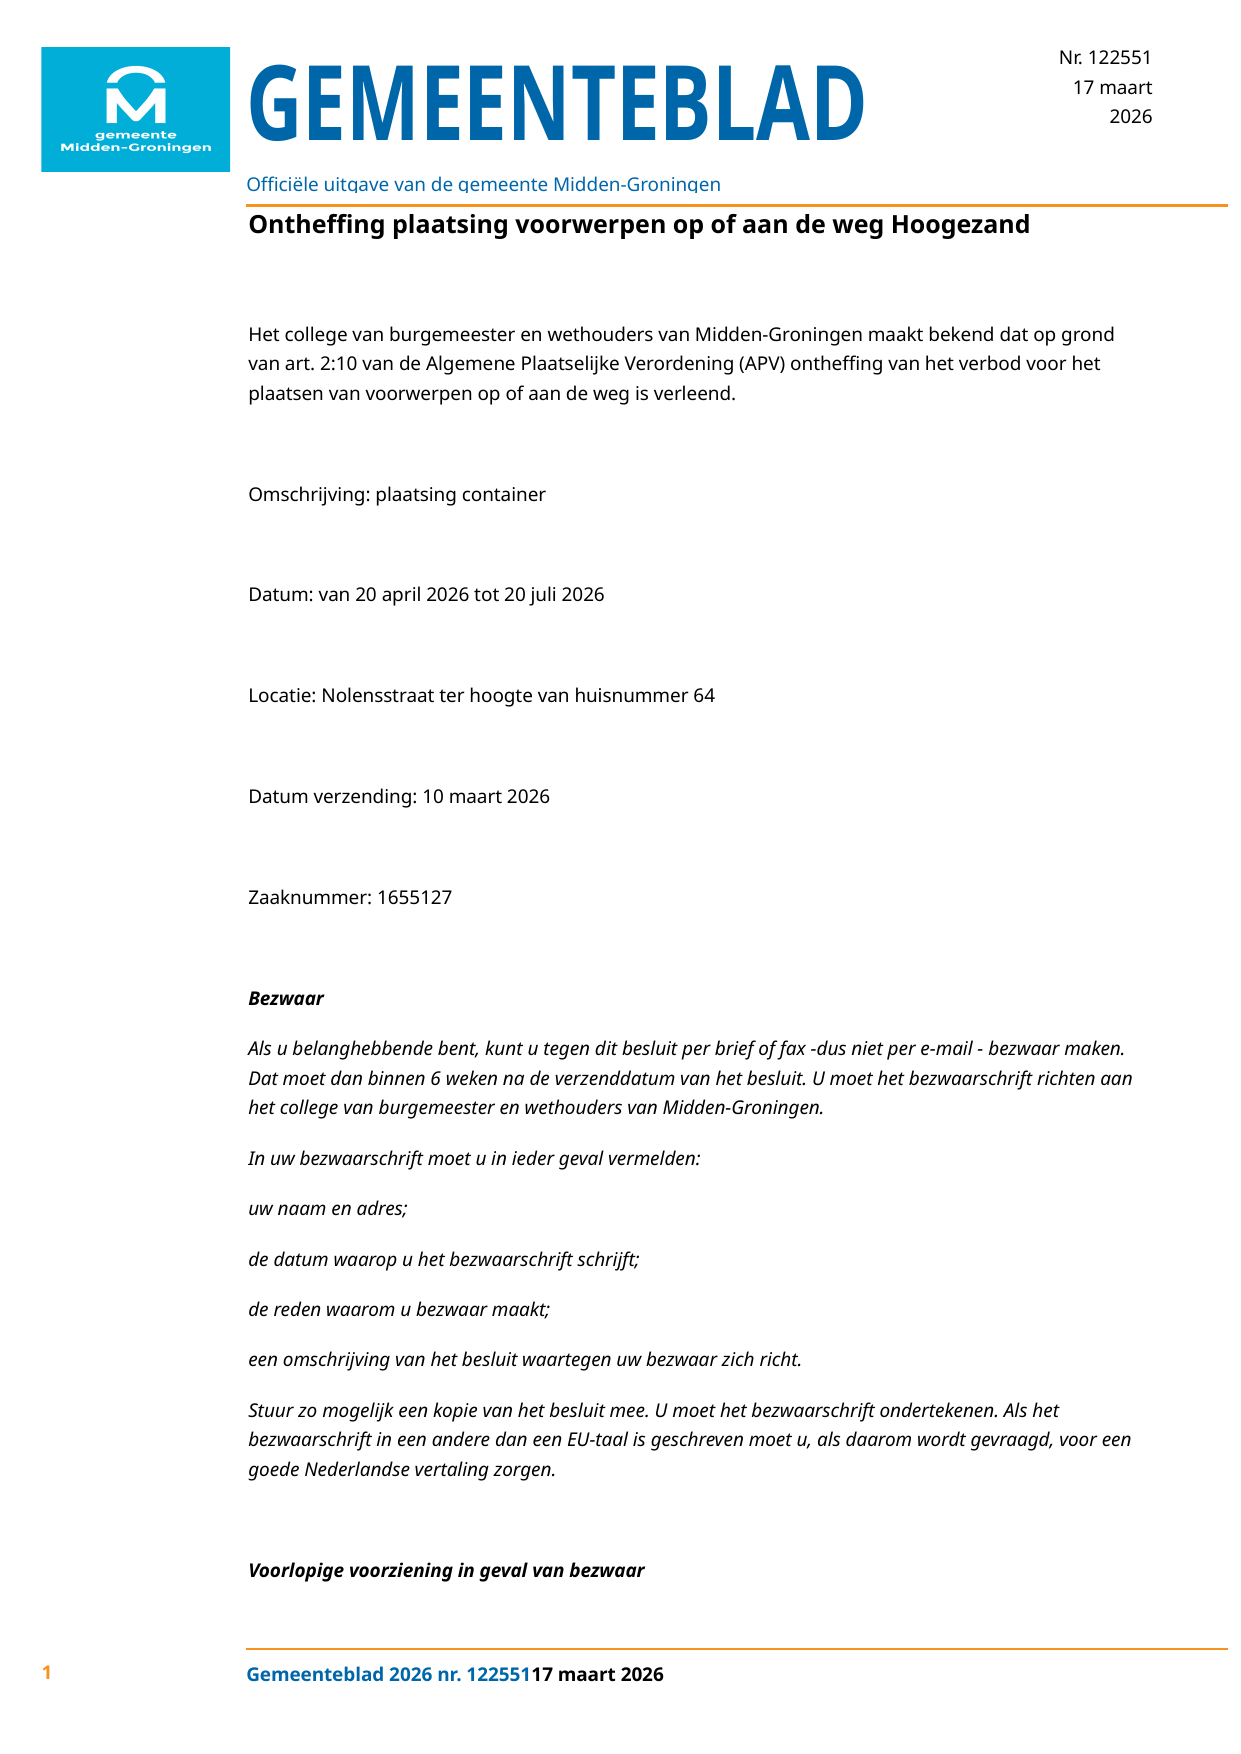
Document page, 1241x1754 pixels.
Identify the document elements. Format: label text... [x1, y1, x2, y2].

text een omschrijving van het besluit waartegen uw bezwaar zich richt. [248, 1347, 1152, 1372]
text Ontheffing plaatsing voorwerpen op of aan de weg Hoogezand [248, 207, 1152, 241]
picture [107, 89, 165, 122]
text Voorlopige voorziening in geval van bezwaar [248, 1557, 1152, 1583]
text Als u belanghebbende bent, kunt u tegen dit besluit per brief of fax -dus niet per e-mail - bezwaar maken. Dat moet dan binnen 6 weken na de verzenddatum van het besluit. U moet het bezwaarschrift richten aan het college van burgemeester en wethouders van Midden-Groningen. [248, 1035, 1152, 1120]
text de datum waarop u het bezwaarschrift schrijft; [248, 1246, 1152, 1271]
picture [184, 146, 190, 153]
text Stuur zo mogelijk een kopie van het besluit mee. U moet het bezwaarschrift ondertekenen. Als het bezwaarschrift in een andere dan een EU-taal is geschreven moet u, als daarom wordt gevraagd, voor een goede Nederlandse vertaling zorgen. [248, 1397, 1152, 1482]
picture [108, 66, 164, 82]
text de reden waarom u bezwaar maakt; [248, 1296, 1152, 1322]
text Het college van burgemeester en wethouders van Midden-Groningen maakt bekend dat op grond van art. 2:10 van de Algemene Plaatselijke Verordening (APV) ontheffing van het verbod voor het plaatsen van voorwerpen op of aan de weg is verleend. [248, 321, 1152, 406]
text uw naam en adres; [248, 1195, 1152, 1221]
text In uw bezwaarschrift moet u in ieder geval vermelden: [248, 1145, 1152, 1171]
text Datum: van 20 april 2026 tot 20 juli 2026 [248, 582, 1152, 607]
text Omschrijving: plaatsing container [248, 481, 1152, 506]
text Locatie: Nolensstraat ter hoogte van huisnummer 64 [248, 682, 1152, 708]
text Zaaknummer: 1655127 [248, 884, 1152, 910]
text Bezwaar [248, 985, 1152, 1011]
text Datum verzending: 10 maart 2026 [248, 783, 1152, 809]
